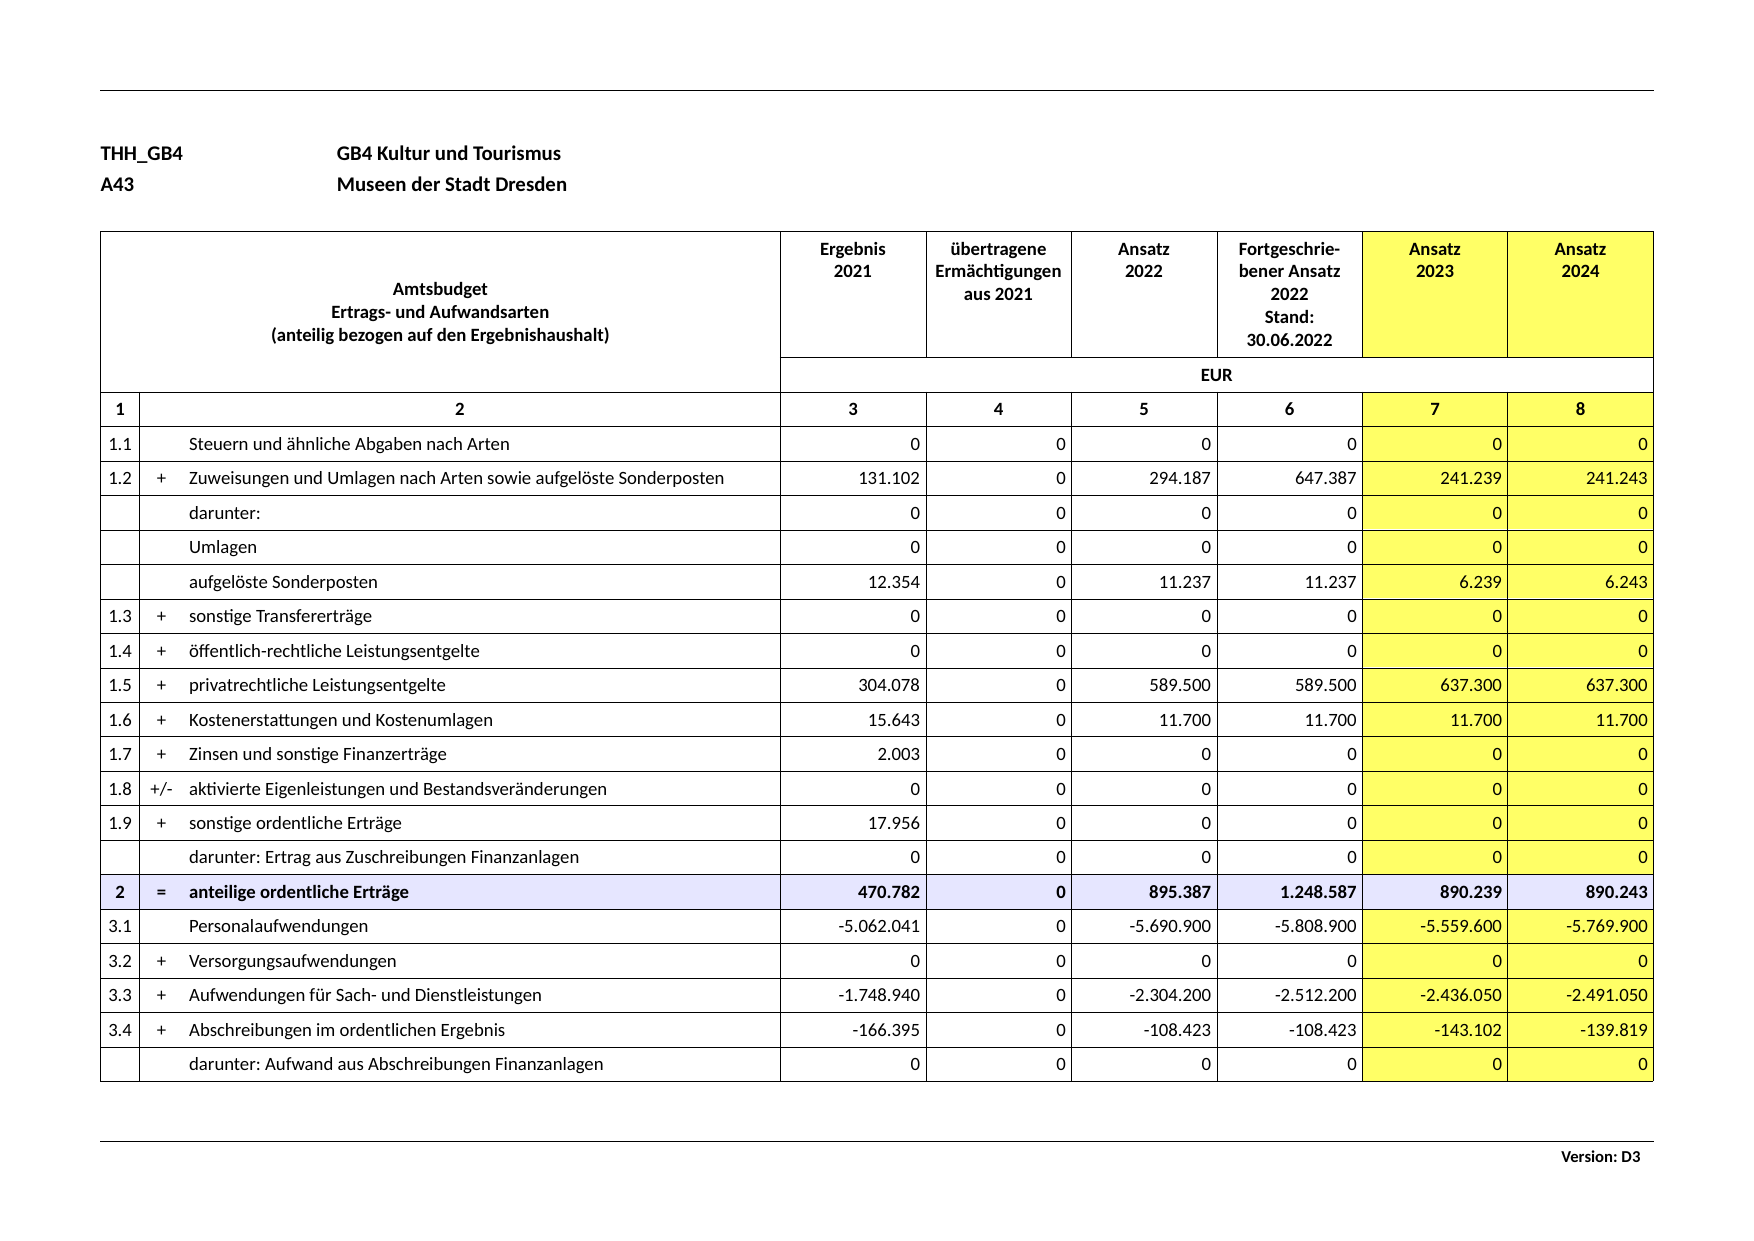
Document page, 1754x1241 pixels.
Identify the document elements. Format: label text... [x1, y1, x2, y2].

table_cell 0 [927, 565, 1071, 598]
table_cell 0 [1363, 737, 1507, 771]
table_cell 0 [1363, 600, 1507, 633]
table_cell 304.078 [781, 669, 926, 702]
text A43 Museen der Stadt Dresden [100, 172, 1653, 197]
table_cell 15.643 [781, 703, 926, 736]
table_cell Steuern und ähnliche Abgaben nach Arten [183, 427, 780, 461]
table_cell -166.395 [781, 1013, 926, 1047]
table_cell 2 [101, 875, 139, 909]
table_cell 1 [101, 393, 139, 426]
table_cell + [140, 634, 183, 667]
table_cell 0 [1363, 944, 1507, 978]
table_cell 0 [1508, 841, 1653, 874]
table_cell 0 [927, 669, 1071, 702]
table_cell Personalaufwendungen [183, 910, 780, 943]
table_cell -139.819 [1508, 1013, 1653, 1047]
table_cell -1.748.940 [781, 979, 926, 1012]
table_cell 0 [927, 600, 1071, 633]
table_cell 637.300 [1363, 669, 1507, 702]
table_cell -5.062.041 [781, 910, 926, 943]
table_cell aktivierte Eigenleistungen und Bestandsveränderungen [183, 772, 780, 805]
table_cell 17.956 [781, 806, 926, 840]
table_cell 0 [1363, 531, 1507, 564]
table_cell + [140, 462, 183, 495]
table_cell 895.387 [1072, 875, 1217, 909]
table_header Fortgeschrie-bener Ansatz 2022 Stand: 30.06.2022 [1218, 232, 1362, 357]
table_cell 6.243 [1508, 565, 1653, 598]
table_cell 0 [1508, 427, 1653, 461]
table_cell 0 [1072, 1048, 1217, 1081]
table_cell [101, 1048, 139, 1081]
table_cell 0 [1508, 772, 1653, 805]
table_cell Zinsen und sonstige Finanzerträge [183, 737, 780, 771]
table_cell 0 [781, 1048, 926, 1081]
table_cell 241.239 [1363, 462, 1507, 495]
table_cell 0 [1072, 600, 1217, 633]
table_cell 0 [781, 531, 926, 564]
table_cell [140, 496, 183, 529]
table_cell 0 [781, 772, 926, 805]
table_cell 1.248.587 [1218, 875, 1362, 909]
table_cell 3.2 [101, 944, 139, 978]
table_cell [101, 496, 139, 529]
table_cell 3.4 [101, 1013, 139, 1047]
table_cell + [140, 944, 183, 978]
table_cell 0 [927, 427, 1071, 461]
table_cell 0 [781, 496, 926, 529]
table_cell 1.1 [101, 427, 139, 461]
table_cell 589.500 [1218, 669, 1362, 702]
table_cell 890.243 [1508, 875, 1653, 909]
table_cell 890.239 [1363, 875, 1507, 909]
table_cell 0 [927, 1048, 1071, 1081]
table_cell + [140, 737, 183, 771]
table_cell + [140, 806, 183, 840]
table_cell 0 [1363, 496, 1507, 529]
table_cell 0 [1363, 427, 1507, 461]
table_cell 0 [1072, 841, 1217, 874]
table_cell darunter: Aufwand aus Abschreibungen Finanzanlagen [183, 1048, 780, 1081]
table_cell 0 [781, 944, 926, 978]
table_cell 0 [1218, 737, 1362, 771]
table_header übertragene Ermächtigungen aus 2021 [927, 232, 1071, 357]
table_cell 0 [1363, 634, 1507, 667]
table_cell 0 [927, 979, 1071, 1012]
table_cell 1.5 [101, 669, 139, 702]
table_cell 0 [927, 531, 1071, 564]
table_cell 647.387 [1218, 462, 1362, 495]
table_cell 0 [927, 806, 1071, 840]
table_cell 6 [1218, 393, 1362, 426]
table_cell 0 [1072, 531, 1217, 564]
table_cell +/- [140, 772, 183, 805]
table_header Ergebnis 2021 [781, 232, 926, 357]
table_cell -5.690.900 [1072, 910, 1217, 943]
table_cell -143.102 [1363, 1013, 1507, 1047]
table_cell Umlagen [183, 531, 780, 564]
table_cell 0 [1218, 531, 1362, 564]
table_cell 0 [1218, 944, 1362, 978]
table_cell + [140, 703, 183, 736]
table_cell = [140, 875, 183, 909]
table_cell 1.4 [101, 634, 139, 667]
table_cell 2.003 [781, 737, 926, 771]
table_cell 0 [927, 875, 1071, 909]
table_cell 0 [927, 703, 1071, 736]
text THH_GB4 GB4 Kultur und Tourismus [100, 140, 1653, 166]
table_cell 589.500 [1072, 669, 1217, 702]
table_cell 0 [1072, 806, 1217, 840]
table_cell 0 [1072, 737, 1217, 771]
table_cell anteilige ordentliche Erträge [183, 875, 780, 909]
table_cell 0 [1072, 944, 1217, 978]
table_cell 3.1 [101, 910, 139, 943]
table_cell 0 [781, 427, 926, 461]
table_cell [140, 841, 183, 874]
table_cell öffentlich-rechtliche Leistungsentgelte [183, 634, 780, 667]
table_cell 0 [1363, 772, 1507, 805]
table_cell 0 [1218, 496, 1362, 529]
table_cell + [140, 600, 183, 633]
table_cell -5.559.600 [1363, 910, 1507, 943]
table_cell 0 [1218, 427, 1362, 461]
table_cell [140, 1048, 183, 1081]
table_cell + [140, 1013, 183, 1047]
table_cell [140, 531, 183, 564]
table_cell 241.243 [1508, 462, 1653, 495]
table_cell 0 [927, 944, 1071, 978]
table_cell 0 [781, 841, 926, 874]
table_cell 0 [927, 772, 1071, 805]
table_cell -5.769.900 [1508, 910, 1653, 943]
table_cell 0 [1218, 634, 1362, 667]
table_cell Abschreibungen im ordentlichen Ergebnis [183, 1013, 780, 1047]
table_cell Kostenerstattungen und Kostenumlagen [183, 703, 780, 736]
table_cell 0 [1218, 841, 1362, 874]
table_cell darunter: Ertrag aus Zuschreibungen Finanzanlagen [183, 841, 780, 874]
table_cell 7 [1363, 393, 1507, 426]
table_cell 0 [927, 1013, 1071, 1047]
table_cell [101, 841, 139, 874]
table_header Ansatz 2022 [1072, 232, 1217, 357]
table_cell 1.9 [101, 806, 139, 840]
table_cell 11.700 [1218, 703, 1362, 736]
table_cell 1.2 [101, 462, 139, 495]
table_cell aufgelöste Sonderposten [183, 565, 780, 598]
table_cell -5.808.900 [1218, 910, 1362, 943]
table_cell 3.3 [101, 979, 139, 1012]
table_cell 0 [927, 634, 1071, 667]
table_cell 294.187 [1072, 462, 1217, 495]
table_cell 0 [1508, 944, 1653, 978]
table_cell -108.423 [1072, 1013, 1217, 1047]
table_cell -2.304.200 [1072, 979, 1217, 1012]
table_header Amtsbudget Ertrags- und Aufwandsarten (anteilig bezogen auf den Ergebnishaushalt) [101, 232, 780, 392]
table_cell + [140, 669, 183, 702]
table_cell 0 [927, 910, 1071, 943]
table_cell [101, 565, 139, 598]
table_cell 2 [140, 393, 780, 426]
table_cell 0 [1363, 806, 1507, 840]
table_cell 6.239 [1363, 565, 1507, 598]
table_cell 0 [1508, 737, 1653, 771]
table_cell 0 [1508, 634, 1653, 667]
table_cell 0 [1072, 772, 1217, 805]
table_cell Zuweisungen und Umlagen nach Arten sowie aufgelöste Sonderposten [183, 462, 780, 495]
table_cell 0 [927, 737, 1071, 771]
table_cell 0 [781, 600, 926, 633]
table_cell 0 [1508, 1048, 1653, 1081]
table_cell 0 [1363, 841, 1507, 874]
table_cell 0 [1508, 531, 1653, 564]
table_cell 0 [927, 496, 1071, 529]
table_cell 0 [1363, 1048, 1507, 1081]
table_cell 0 [1072, 634, 1217, 667]
table_cell 4 [927, 393, 1071, 426]
table_cell 0 [1508, 600, 1653, 633]
table_cell 12.354 [781, 565, 926, 598]
table_cell -2.436.050 [1363, 979, 1507, 1012]
table_cell + [140, 979, 183, 1012]
table_cell 131.102 [781, 462, 926, 495]
table_header Ansatz 2024 [1508, 232, 1653, 357]
table_cell 1.3 [101, 600, 139, 633]
table_cell 11.237 [1072, 565, 1217, 598]
table_cell 1.6 [101, 703, 139, 736]
table_cell 5 [1072, 393, 1217, 426]
table_cell 0 [1218, 600, 1362, 633]
table_cell sonstige ordentliche Erträge [183, 806, 780, 840]
table_cell 11.700 [1508, 703, 1653, 736]
table_cell 0 [927, 462, 1071, 495]
table_cell 637.300 [1508, 669, 1653, 702]
table_cell 1.8 [101, 772, 139, 805]
table_cell 1.7 [101, 737, 139, 771]
table_cell EUR [781, 358, 1653, 392]
table_cell [101, 531, 139, 564]
table_cell 11.237 [1218, 565, 1362, 598]
table_cell darunter: [183, 496, 780, 529]
table_cell [140, 910, 183, 943]
table_cell sonstige Transfererträge [183, 600, 780, 633]
table_cell 11.700 [1072, 703, 1217, 736]
table_cell 0 [1218, 1048, 1362, 1081]
table_cell 0 [1218, 772, 1362, 805]
table_cell 0 [1072, 427, 1217, 461]
table_cell [140, 565, 183, 598]
table_cell 3 [781, 393, 926, 426]
table_cell -2.491.050 [1508, 979, 1653, 1012]
table_cell 0 [1072, 496, 1217, 529]
table_cell 11.700 [1363, 703, 1507, 736]
table_cell Aufwendungen für Sach- und Dienstleistungen [183, 979, 780, 1012]
table_cell 0 [1508, 496, 1653, 529]
table_cell -108.423 [1218, 1013, 1362, 1047]
table_cell 0 [1218, 806, 1362, 840]
table_cell 0 [781, 634, 926, 667]
table_cell Versorgungsaufwendungen [183, 944, 780, 978]
table_cell 470.782 [781, 875, 926, 909]
table_cell privatrechtliche Leistungsentgelte [183, 669, 780, 702]
table_cell 0 [1508, 806, 1653, 840]
table_cell 8 [1508, 393, 1653, 426]
table_cell [140, 427, 183, 461]
table_cell -2.512.200 [1218, 979, 1362, 1012]
table_header Ansatz 2023 [1363, 232, 1507, 357]
table_cell 0 [927, 841, 1071, 874]
